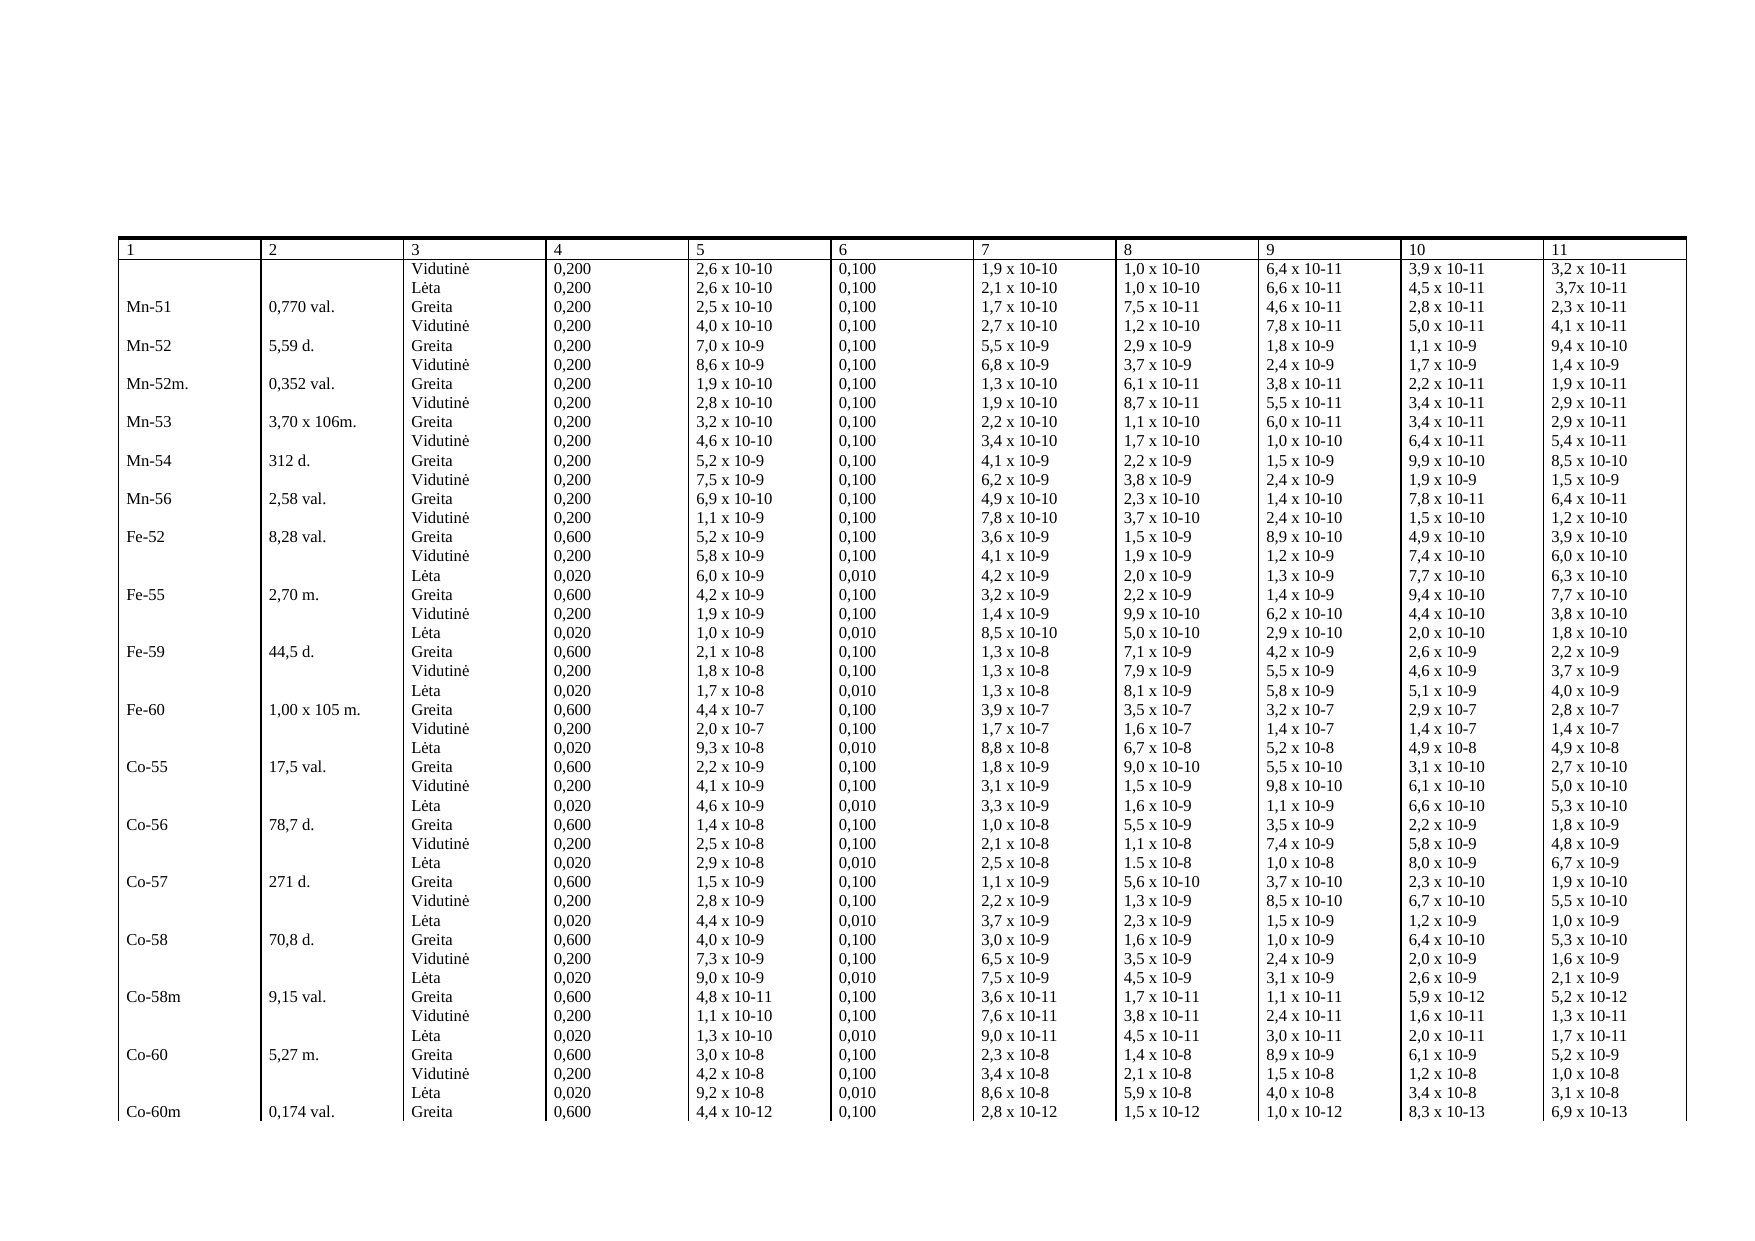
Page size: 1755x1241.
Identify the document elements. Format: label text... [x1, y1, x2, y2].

table_cell 8,5 x 10-10 [1259, 891, 1400, 910]
table_cell 6,1 x 10-9 [1402, 1045, 1543, 1064]
table_cell 1,0 x 10-8 [1259, 853, 1400, 872]
table_cell Greita [404, 450, 545, 469]
table_cell 0,200 [547, 278, 688, 297]
table_cell 8,0 x 10-9 [1402, 853, 1543, 872]
table_cell [119, 508, 260, 527]
table_cell 4,9 x 10-8 [1402, 738, 1543, 757]
table_cell 1,5 x 10-9 [1259, 910, 1400, 929]
table_cell Lėta [404, 795, 545, 814]
table_cell 4,8 x 10-11 [689, 987, 830, 1006]
table_cell 8,6 x 10-9 [689, 355, 830, 374]
table_cell 0,100 [832, 891, 973, 910]
table_cell 4,2 x 10-9 [974, 565, 1115, 584]
table_cell Vidutinė [404, 393, 545, 412]
table_cell [262, 968, 403, 987]
table_cell 4,5 x 10-9 [1117, 968, 1258, 987]
table_cell 0,100 [832, 1006, 973, 1025]
table_cell 0,600 [547, 585, 688, 604]
table_cell 6,2 x 10-9 [974, 470, 1115, 489]
table_cell 5,4 x 10-11 [1544, 431, 1686, 450]
table_cell 2,9 x 10-11 [1544, 412, 1686, 431]
table_cell 2,8 x 10-10 [689, 393, 830, 412]
table_cell 4,1 x 10-9 [689, 776, 830, 795]
table_cell 1,0 x 10-9 [1259, 930, 1400, 949]
table_cell [262, 795, 403, 814]
table_cell Vidutinė [404, 604, 545, 623]
table_cell 1,3 x 10-10 [689, 1025, 830, 1044]
table_cell 7,5 x 10-9 [689, 470, 830, 489]
table_cell Greita [404, 987, 545, 1006]
table_cell 2,0 x 10-7 [689, 719, 830, 738]
table_cell 1,0 x 10-9 [689, 623, 830, 642]
table_cell 3,7 x 10-9 [1117, 355, 1258, 374]
table_cell 0,200 [547, 1064, 688, 1083]
table_cell 2,9 x 10-8 [689, 853, 830, 872]
table_cell 0,100 [832, 642, 973, 661]
table_cell [262, 355, 403, 374]
table_cell 1,3 x 10-10 [974, 374, 1115, 393]
table_cell Mn-56 [119, 489, 260, 508]
table_cell 78,7 d. [262, 815, 403, 834]
table_cell 3,9 x 10-10 [1544, 527, 1686, 546]
table_cell 6,0 x 10-10 [1544, 546, 1686, 565]
table_cell 2,3 x 10-11 [1544, 297, 1686, 316]
table_cell 1,7 x 10-10 [974, 297, 1115, 316]
table_cell 1,1 x 10-11 [1259, 987, 1400, 1006]
table_cell 0,100 [832, 719, 973, 738]
table_cell 0,100 [832, 316, 973, 335]
table_cell 3,1 x 10-8 [1544, 1083, 1686, 1102]
table_cell 1,3 x 10-8 [974, 661, 1115, 680]
table_cell 271 d. [262, 872, 403, 891]
table_cell 0,770 val. [262, 297, 403, 316]
table_cell [262, 719, 403, 738]
table_cell 1,0 x 10-8 [1544, 1064, 1686, 1083]
table_cell 0,100 [832, 1102, 973, 1121]
table_cell Lėta [404, 910, 545, 929]
table_cell 1,2 x 10-10 [1544, 508, 1686, 527]
table_cell 5,5 x 10-9 [1117, 815, 1258, 834]
table_cell [262, 738, 403, 757]
table_cell [262, 565, 403, 584]
table_cell Vidutinė [404, 316, 545, 335]
table_cell 1,7 x 10-11 [1117, 987, 1258, 1006]
table_header 7 [974, 240, 1115, 259]
table_cell Mn-52m. [119, 374, 260, 393]
table_cell [262, 910, 403, 929]
table_cell 1,8 x 10-8 [689, 661, 830, 680]
table_cell 5,2 x 10-8 [1259, 738, 1400, 757]
table_cell Greita [404, 815, 545, 834]
table_cell [119, 393, 260, 412]
table_cell 4,0 x 10-9 [689, 930, 830, 949]
table_cell 9,8 x 10-10 [1259, 776, 1400, 795]
table_cell Vidutinė [404, 776, 545, 795]
table_cell 3,6 x 10-9 [974, 527, 1115, 546]
table_cell [119, 546, 260, 565]
table_cell 0,200 [547, 393, 688, 412]
table_cell 1,7 x 10-11 [1544, 1025, 1686, 1044]
table_cell Co-58m [119, 987, 260, 1006]
table_cell 0,020 [547, 565, 688, 584]
table_cell 8,5 x 10-10 [974, 623, 1115, 642]
table_cell 1,3 x 10-8 [974, 642, 1115, 661]
table_cell 9,4 x 10-10 [1402, 585, 1543, 604]
table_cell 2,5 x 10-10 [689, 297, 830, 316]
table_cell 1,9 x 10-10 [689, 374, 830, 393]
table_cell 0,100 [832, 278, 973, 297]
table_cell [262, 470, 403, 489]
table_cell 1,7 x 10-7 [974, 719, 1115, 738]
table_cell 2,2 x 10-11 [1402, 374, 1543, 393]
table_cell 0,100 [832, 527, 973, 546]
table_cell 0,010 [832, 910, 973, 929]
table_cell 0,010 [832, 680, 973, 699]
table_cell 1,1 x 10-9 [974, 872, 1115, 891]
table_cell 4,5 x 10-11 [1402, 278, 1543, 297]
table_cell 0,020 [547, 795, 688, 814]
table_header 5 [689, 240, 830, 259]
table_cell 0,200 [547, 604, 688, 623]
table_cell 2,8 x 10-12 [974, 1102, 1115, 1121]
table_cell 1,2 x 10-8 [1402, 1064, 1543, 1083]
table_cell 3,4 x 10-8 [1402, 1083, 1543, 1102]
table_cell Vidutinė [404, 260, 545, 278]
table_cell 0,200 [547, 489, 688, 508]
table_cell 0,100 [832, 661, 973, 680]
table_cell 2,2 x 10-10 [974, 412, 1115, 431]
table_cell 5,2 x 10-9 [689, 527, 830, 546]
table_cell 0,100 [832, 930, 973, 949]
table_cell 2,1 x 10-8 [974, 834, 1115, 853]
table_cell [119, 1064, 260, 1083]
table_cell 1,2 x 10-9 [1259, 546, 1400, 565]
table_cell 4,1 x 10-9 [974, 546, 1115, 565]
table_cell 4,0 x 10-9 [1544, 680, 1686, 699]
table_cell 8,5 x 10-10 [1544, 450, 1686, 469]
table_cell 1,0 x 10-10 [1259, 431, 1400, 450]
table_cell 0,200 [547, 260, 688, 278]
table_cell 5,9 x 10-12 [1402, 987, 1543, 1006]
table_header 1 [119, 240, 260, 259]
table_cell 2,2 x 10-9 [1117, 450, 1258, 469]
table_cell 0,100 [832, 431, 973, 450]
table_cell 0,600 [547, 1102, 688, 1121]
table_cell Vidutinė [404, 891, 545, 910]
table_cell Vidutinė [404, 1006, 545, 1025]
table_cell 5,2 x 10-9 [1544, 1045, 1686, 1064]
table_cell 4,4 x 10-9 [689, 910, 830, 929]
table_cell 2,9 x 10-7 [1402, 700, 1543, 719]
table_cell 0,010 [832, 853, 973, 872]
table_cell 2,9 x 10-11 [1544, 393, 1686, 412]
table_cell Greita [404, 642, 545, 661]
table_cell 1,4 x 10-7 [1259, 719, 1400, 738]
table_cell 1,6 x 10-9 [1117, 930, 1258, 949]
table_cell 0,010 [832, 623, 973, 642]
table_cell Greita [404, 297, 545, 316]
table_cell [262, 949, 403, 968]
table_cell Greita [404, 757, 545, 776]
table_cell 4,5 x 10-11 [1117, 1025, 1258, 1044]
table_cell 2,7 x 10-10 [974, 316, 1115, 335]
table_cell 4,1 x 10-11 [1544, 316, 1686, 335]
table_cell 0,100 [832, 1045, 973, 1064]
table_cell 2,4 x 10-9 [1259, 949, 1400, 968]
table_cell 0,200 [547, 450, 688, 469]
table_cell 8,3 x 10-13 [1402, 1102, 1543, 1121]
table_cell 0,200 [547, 508, 688, 527]
table_cell 6,7 x 10-8 [1117, 738, 1258, 757]
table_cell [119, 431, 260, 450]
table_cell Co-57 [119, 872, 260, 891]
table_cell [262, 1025, 403, 1044]
table_cell Vidutinė [404, 1064, 545, 1083]
table_cell 2,3 x 10-10 [1117, 489, 1258, 508]
table_cell Vidutinė [404, 431, 545, 450]
table_cell 0,200 [547, 546, 688, 565]
table_cell 1,4 x 10-8 [689, 815, 830, 834]
table_header 8 [1117, 240, 1258, 259]
table_cell 1,6 x 10-9 [1544, 949, 1686, 968]
table_cell 1,5 x 10-9 [1259, 450, 1400, 469]
table_cell 5,8 x 10-9 [689, 546, 830, 565]
table_cell 3,0 x 10-11 [1259, 1025, 1400, 1044]
table_cell 2,9 x 10-9 [1117, 335, 1258, 354]
table_cell 1,4 x 10-8 [1117, 1045, 1258, 1064]
table_cell 5,5 x 10-9 [974, 335, 1115, 354]
table_cell 3,8 x 10-11 [1259, 374, 1400, 393]
table_cell Greita [404, 412, 545, 431]
table_cell Lėta [404, 1083, 545, 1102]
table_cell [119, 680, 260, 699]
table_cell 0,020 [547, 1025, 688, 1044]
table_cell 2,2 x 10-9 [1544, 642, 1686, 661]
table_cell 1,0 x 10-12 [1259, 1102, 1400, 1121]
table_cell 6,2 x 10-10 [1259, 604, 1400, 623]
table_cell [262, 661, 403, 680]
table_cell 4,9 x 10-10 [974, 489, 1115, 508]
table_cell 4,0 x 10-10 [689, 316, 830, 335]
table_cell [262, 316, 403, 335]
table_cell 1,7 x 10-10 [1117, 431, 1258, 450]
table_cell 1,6 x 10-11 [1402, 1006, 1543, 1025]
table_cell 6,7 x 10-10 [1402, 891, 1543, 910]
table_cell 6,5 x 10-9 [974, 949, 1115, 968]
table_cell 1,9 x 10-10 [974, 260, 1115, 278]
table_cell 0,020 [547, 853, 688, 872]
table_cell 0,100 [832, 335, 973, 354]
table_cell 2,1 x 10-8 [689, 642, 830, 661]
table_cell 0,200 [547, 834, 688, 853]
table_cell [262, 278, 403, 297]
table_cell 0,020 [547, 968, 688, 987]
table_cell [119, 776, 260, 795]
table_cell 1,8 x 10-10 [1544, 623, 1686, 642]
table_cell 5,9 x 10-8 [1117, 1083, 1258, 1102]
table_cell 1,5 x 10-9 [689, 872, 830, 891]
table_cell 5,0 x 10-11 [1402, 316, 1543, 335]
table_cell 4,6 x 10-11 [1259, 297, 1400, 316]
table_cell 2,2 x 10-9 [689, 757, 830, 776]
table_cell 0,100 [832, 412, 973, 431]
table_cell 0,100 [832, 260, 973, 278]
table_cell 0,010 [832, 968, 973, 987]
table_cell Fe-59 [119, 642, 260, 661]
table_cell 6,0 x 10-11 [1259, 412, 1400, 431]
table_cell 0,100 [832, 470, 973, 489]
table_cell 0,200 [547, 719, 688, 738]
table_cell 0,100 [832, 355, 973, 374]
table_cell 1,8 x 10-9 [1259, 335, 1400, 354]
table_header 3 [404, 240, 545, 259]
table_cell 3,3 x 10-9 [974, 795, 1115, 814]
table_cell 0,100 [832, 508, 973, 527]
table_cell 4,2 x 10-9 [689, 585, 830, 604]
table_cell Co-60m [119, 1102, 260, 1121]
table_cell 0,352 val. [262, 374, 403, 393]
table_cell 3,9 x 10-11 [1402, 260, 1543, 278]
table_cell 3,4 x 10-8 [974, 1064, 1115, 1083]
table_cell 2,5 x 10-8 [974, 853, 1115, 872]
table_cell 4,2 x 10-8 [689, 1064, 830, 1083]
table_cell 6,6 x 10-11 [1259, 278, 1400, 297]
table_cell Vidutinė [404, 355, 545, 374]
table_cell [119, 623, 260, 642]
table_cell 3,5 x 10-7 [1117, 700, 1258, 719]
table_cell 2,1 x 10-8 [1117, 1064, 1258, 1083]
table_cell 1,5 x 10-10 [1402, 508, 1543, 527]
table_cell 2,2 x 10-9 [1117, 585, 1258, 604]
table_cell 1,6 x 10-7 [1117, 719, 1258, 738]
table_cell 1,5 x 10-9 [1117, 776, 1258, 795]
table_cell 2,70 m. [262, 585, 403, 604]
table_cell 6,0 x 10-9 [689, 565, 830, 584]
table_cell [119, 738, 260, 757]
table_cell [262, 623, 403, 642]
table_cell 0,100 [832, 450, 973, 469]
table_cell 3,8 x 10-9 [1117, 470, 1258, 489]
table_cell 1,00 x 105 m. [262, 700, 403, 719]
table_cell [262, 508, 403, 527]
table_cell Vidutinė [404, 508, 545, 527]
table_cell 9,0 x 10-11 [974, 1025, 1115, 1044]
table_cell 3,7 x 10-9 [974, 910, 1115, 929]
table_cell 1,8 x 10-9 [1544, 815, 1686, 834]
table_cell 3,2 x 10-10 [689, 412, 830, 431]
table_cell [119, 853, 260, 872]
table_cell 4,4 x 10-7 [689, 700, 830, 719]
table_cell Lėta [404, 565, 545, 584]
table_cell 5,27 m. [262, 1045, 403, 1064]
table_cell 3,0 x 10-8 [689, 1045, 830, 1064]
table_cell 1,4 x 10-10 [1259, 489, 1400, 508]
table_cell 17,5 val. [262, 757, 403, 776]
table_cell 6,8 x 10-9 [974, 355, 1115, 374]
table_cell 7,1 x 10-9 [1117, 642, 1258, 661]
table_cell Lėta [404, 623, 545, 642]
table_cell 2,58 val. [262, 489, 403, 508]
table_cell 7,3 x 10-9 [689, 949, 830, 968]
table_cell 0,020 [547, 680, 688, 699]
table_cell [119, 719, 260, 738]
table_cell 2,2 x 10-9 [974, 891, 1115, 910]
table_header 11 [1544, 240, 1686, 259]
table_cell 0,010 [832, 1083, 973, 1102]
table_cell Greita [404, 930, 545, 949]
table_cell 0,020 [547, 1083, 688, 1102]
table_cell Lėta [404, 1025, 545, 1044]
table_cell Mn-54 [119, 450, 260, 469]
table_cell 6,3 x 10-10 [1544, 565, 1686, 584]
table_cell 1,9 x 10-9 [1117, 546, 1258, 565]
table_cell 2,3 x 10-9 [1117, 910, 1258, 929]
table_cell 0,100 [832, 1064, 973, 1083]
table_cell 9,3 x 10-8 [689, 738, 830, 757]
table_cell 0,200 [547, 316, 688, 335]
table_cell 0,010 [832, 795, 973, 814]
table_cell Fe-55 [119, 585, 260, 604]
table_cell [262, 834, 403, 853]
table_cell 0,010 [832, 565, 973, 584]
table_header 6 [832, 240, 973, 259]
table_cell 0,600 [547, 757, 688, 776]
table_cell 0,200 [547, 661, 688, 680]
table_cell 0,174 val. [262, 1102, 403, 1121]
table_cell 2,5 x 10-8 [689, 834, 830, 853]
table_cell 0,020 [547, 738, 688, 757]
table_cell Greita [404, 374, 545, 393]
table_cell 7,5 x 10-9 [974, 968, 1115, 987]
table_cell Co-56 [119, 815, 260, 834]
table_cell [262, 853, 403, 872]
table_cell 0,010 [832, 738, 973, 757]
table_cell 2,6 x 10-10 [689, 260, 830, 278]
table_cell 0,100 [832, 393, 973, 412]
table_cell [119, 260, 260, 278]
table_cell 1,0 x 10-10 [1117, 260, 1258, 278]
table_cell 3,4 x 10-11 [1402, 393, 1543, 412]
table_cell 1,1 x 10-9 [1259, 795, 1400, 814]
table_cell 6,9 x 10-13 [1544, 1102, 1686, 1121]
table_cell 0,600 [547, 700, 688, 719]
table_cell 5,6 x 10-10 [1117, 872, 1258, 891]
table_cell 5,0 x 10-10 [1544, 776, 1686, 795]
table_cell 0,600 [547, 815, 688, 834]
table_cell 0,100 [832, 546, 973, 565]
table_cell 7,8 x 10-11 [1259, 316, 1400, 335]
table_cell 1,9 x 10-11 [1544, 374, 1686, 393]
table_cell 3,1 x 10-9 [1259, 968, 1400, 987]
table_cell 3,7 x 10-10 [1117, 508, 1258, 527]
table_cell 3,4 x 10-11 [1402, 412, 1543, 431]
table_cell [119, 834, 260, 853]
table_header 4 [547, 240, 688, 259]
table_cell [262, 776, 403, 795]
table_cell 8,6 x 10-8 [974, 1083, 1115, 1102]
table_cell 8,1 x 10-9 [1117, 680, 1258, 699]
table_cell Greita [404, 585, 545, 604]
table_cell 3,9 x 10-7 [974, 700, 1115, 719]
table_cell 9,0 x 10-10 [1117, 757, 1258, 776]
table_cell 0,200 [547, 374, 688, 393]
table_cell [119, 661, 260, 680]
table_cell 1,9 x 10-10 [974, 393, 1115, 412]
table_cell 1,1 x 10-9 [1402, 335, 1543, 354]
table_cell 1,4 x 10-7 [1402, 719, 1543, 738]
table_cell 0,020 [547, 910, 688, 929]
table_cell [262, 431, 403, 450]
table_cell 0,010 [832, 1025, 973, 1044]
table_cell 0,600 [547, 527, 688, 546]
table_cell 1,1 x 10-8 [1117, 834, 1258, 853]
table_cell 3,4 x 10-10 [974, 431, 1115, 450]
table_cell 0,100 [832, 374, 973, 393]
table_cell Vidutinė [404, 661, 545, 680]
table_cell 44,5 d. [262, 642, 403, 661]
table_cell 3,5 x 10-9 [1259, 815, 1400, 834]
table_cell 0,200 [547, 335, 688, 354]
table_cell [119, 1083, 260, 1102]
table_cell Vidutinė [404, 949, 545, 968]
table_cell 4,1 x 10-9 [974, 450, 1115, 469]
table_header 9 [1259, 240, 1400, 259]
table_cell 3,7 x 10-9 [1544, 661, 1686, 680]
table_cell 1,3 x 10-11 [1544, 1006, 1686, 1025]
table_cell 5,2 x 10-9 [689, 450, 830, 469]
table_cell 5,0 x 10-10 [1117, 623, 1258, 642]
table_cell 3,5 x 10-9 [1117, 949, 1258, 968]
table_cell 0,100 [832, 297, 973, 316]
table_cell 0,600 [547, 987, 688, 1006]
table_cell 3,70 x 106m. [262, 412, 403, 431]
table_cell 1,5 x 10-8 [1259, 1064, 1400, 1083]
table_cell 7,0 x 10-9 [689, 335, 830, 354]
table_cell 4,8 x 10-9 [1544, 834, 1686, 853]
table_cell [119, 565, 260, 584]
table_cell 2,6 x 10-10 [689, 278, 830, 297]
table_cell 2,2 x 10-9 [1402, 815, 1543, 834]
table_cell 4,4 x 10-10 [1402, 604, 1543, 623]
table_cell [262, 891, 403, 910]
table_cell [119, 949, 260, 968]
table_cell Lėta [404, 853, 545, 872]
table_cell 1,3 x 10-9 [1117, 891, 1258, 910]
table_cell 9,2 x 10-8 [689, 1083, 830, 1102]
table_cell 5,2 x 10-12 [1544, 987, 1686, 1006]
table_cell 1,5 x 10-12 [1117, 1102, 1258, 1121]
table_cell [119, 968, 260, 987]
table_cell 0,020 [547, 623, 688, 642]
table_cell Co-55 [119, 757, 260, 776]
table_cell Greita [404, 700, 545, 719]
table_cell Vidutinė [404, 470, 545, 489]
table_cell 1,4 x 10-9 [1259, 585, 1400, 604]
table_cell 0,200 [547, 891, 688, 910]
table_cell 0,100 [832, 757, 973, 776]
table_cell 1,6 x 10-9 [1117, 795, 1258, 814]
table_cell 8,8 x 10-8 [974, 738, 1115, 757]
table_cell 1,9 x 10-9 [689, 604, 830, 623]
table_cell 9,4 x 10-10 [1544, 335, 1686, 354]
table_cell 1,8 x 10-9 [974, 757, 1115, 776]
table_cell 0,100 [832, 949, 973, 968]
table_cell 5,5 x 10-11 [1259, 393, 1400, 412]
table_cell 6,4 x 10-11 [1544, 489, 1686, 508]
table_cell 8,9 x 10-10 [1259, 527, 1400, 546]
table_cell Greita [404, 872, 545, 891]
table_cell 9,9 x 10-10 [1402, 450, 1543, 469]
table_cell 0,600 [547, 1045, 688, 1064]
table_cell 0,100 [832, 872, 973, 891]
table_cell 0,600 [547, 872, 688, 891]
table_cell [262, 1006, 403, 1025]
table_cell 6,9 x 10-10 [689, 489, 830, 508]
table_cell 0,200 [547, 470, 688, 489]
table_cell 3,7x 10-11 [1544, 278, 1686, 297]
table_cell 8,28 val. [262, 527, 403, 546]
table_cell 2,8 x 10-11 [1402, 297, 1543, 316]
table_cell Mn-52 [119, 335, 260, 354]
table_cell 3,8 x 10-10 [1544, 604, 1686, 623]
table_cell 5,5 x 10-9 [1259, 661, 1400, 680]
table_cell 6,7 x 10-9 [1544, 853, 1686, 872]
table_cell 5,8 x 10-9 [1402, 834, 1543, 853]
table_cell [119, 1006, 260, 1025]
table_cell [262, 393, 403, 412]
table_cell 2,8 x 10-9 [689, 891, 830, 910]
table_cell 9,15 val. [262, 987, 403, 1006]
table_cell 5,3 x 10-10 [1544, 930, 1686, 949]
table_cell 0,100 [832, 604, 973, 623]
table_cell 1,1 x 10-9 [689, 508, 830, 527]
table_cell [119, 891, 260, 910]
table_cell [119, 278, 260, 297]
table_cell [119, 316, 260, 335]
table_cell 3,8 x 10-11 [1117, 1006, 1258, 1025]
table_cell 2,4 x 10-9 [1259, 355, 1400, 374]
table_cell Vidutinė [404, 546, 545, 565]
table_cell Greita [404, 1045, 545, 1064]
table_cell 2,4 x 10-10 [1259, 508, 1400, 527]
table_cell 6,1 x 10-10 [1402, 776, 1543, 795]
table_cell 5,5 x 10-10 [1544, 891, 1686, 910]
table_cell 2,8 x 10-7 [1544, 700, 1686, 719]
table_cell Greita [404, 489, 545, 508]
table_cell 5,59 d. [262, 335, 403, 354]
table_cell Lėta [404, 968, 545, 987]
table_cell 9,9 x 10-10 [1117, 604, 1258, 623]
table_cell 1,1 x 10-10 [689, 1006, 830, 1025]
table_cell 0,200 [547, 776, 688, 795]
table_cell 8,7 x 10-11 [1117, 393, 1258, 412]
table_cell 6,4 x 10-10 [1402, 930, 1543, 949]
table_cell 1,5 x 10-9 [1117, 527, 1258, 546]
table_cell 0,600 [547, 642, 688, 661]
table_cell 2,3 x 10-8 [974, 1045, 1115, 1064]
table_cell Fe-60 [119, 700, 260, 719]
table_cell 1,2 x 10-10 [1117, 316, 1258, 335]
table_cell [119, 604, 260, 623]
table_cell Co-60 [119, 1045, 260, 1064]
table_cell 9,0 x 10-9 [689, 968, 830, 987]
table_cell 2,6 x 10-9 [1402, 968, 1543, 987]
table_cell 7,6 x 10-11 [974, 1006, 1115, 1025]
table_cell 312 d. [262, 450, 403, 469]
table_cell 2,4 x 10-9 [1259, 470, 1400, 489]
table_cell 6,4 x 10-11 [1259, 260, 1400, 278]
table_cell 2,1 x 10-10 [974, 278, 1115, 297]
table_cell 7,8 x 10-10 [974, 508, 1115, 527]
table_cell Greita [404, 527, 545, 546]
table_cell 2,0 x 10-11 [1402, 1025, 1543, 1044]
table_cell Lėta [404, 738, 545, 757]
table_cell 1,0 x 10-10 [1117, 278, 1258, 297]
table_cell 2,9 x 10-10 [1259, 623, 1400, 642]
table_cell 0,200 [547, 949, 688, 968]
table_cell 0,100 [832, 834, 973, 853]
table_cell 1,7 x 10-9 [1402, 355, 1543, 374]
table_cell 0,200 [547, 355, 688, 374]
table_cell 4,0 x 10-8 [1259, 1083, 1400, 1102]
table_cell [119, 355, 260, 374]
table_cell 1,4 x 10-9 [1544, 355, 1686, 374]
table_cell 1,3 x 10-9 [1259, 565, 1400, 584]
table_cell 3,1 x 10-10 [1402, 757, 1543, 776]
table_cell 1,5 x 10-9 [1544, 470, 1686, 489]
table_cell 5,3 x 10-10 [1544, 795, 1686, 814]
table_cell Lėta [404, 680, 545, 699]
table_cell 7,9 x 10-9 [1117, 661, 1258, 680]
table_cell [262, 604, 403, 623]
table_cell Vidutinė [404, 834, 545, 853]
table_cell 0,200 [547, 1006, 688, 1025]
table_cell 5,8 x 10-9 [1259, 680, 1400, 699]
table_cell 7,8 x 10-11 [1402, 489, 1543, 508]
table_cell [119, 470, 260, 489]
table_cell [262, 1064, 403, 1083]
table_cell 2,1 x 10-9 [1544, 968, 1686, 987]
table_cell 1,0 x 10-9 [1544, 910, 1686, 929]
table_cell [262, 680, 403, 699]
table_cell [119, 1025, 260, 1044]
table_cell 3,6 x 10-11 [974, 987, 1115, 1006]
table_cell 3,2 x 10-11 [1544, 260, 1686, 278]
table_cell 6,6 x 10-10 [1402, 795, 1543, 814]
table_cell 4,9 x 10-10 [1402, 527, 1543, 546]
table_cell 0,200 [547, 412, 688, 431]
table_cell 70,8 d. [262, 930, 403, 949]
table_cell [119, 910, 260, 929]
table_cell Mn-53 [119, 412, 260, 431]
table_cell 0,100 [832, 489, 973, 508]
table_cell Greita [404, 335, 545, 354]
table_cell 3,7 x 10-10 [1259, 872, 1400, 891]
table_cell 4,6 x 10-9 [1402, 661, 1543, 680]
table_cell 0,100 [832, 700, 973, 719]
table_header 2 [262, 240, 403, 259]
table_cell Co-58 [119, 930, 260, 949]
table_cell Mn-51 [119, 297, 260, 316]
table_cell 3,2 x 10-7 [1259, 700, 1400, 719]
table_cell 3,2 x 10-9 [974, 585, 1115, 604]
table_cell 1,7 x 10-8 [689, 680, 830, 699]
table_cell 4,2 x 10-9 [1259, 642, 1400, 661]
table_cell 0,100 [832, 585, 973, 604]
table_cell 1,2 x 10-9 [1402, 910, 1543, 929]
table_cell 2,0 x 10-10 [1402, 623, 1543, 642]
table_cell 1,1 x 10-10 [1117, 412, 1258, 431]
table_cell Fe-52 [119, 527, 260, 546]
table_cell 4,6 x 10-9 [689, 795, 830, 814]
table_cell [262, 260, 403, 278]
table_cell 6,4 x 10-11 [1402, 431, 1543, 450]
table_cell Greita [404, 1102, 545, 1121]
table_cell 1,9 x 10-10 [1544, 872, 1686, 891]
table_cell 2,0 x 10-9 [1117, 565, 1258, 584]
table_cell 0,600 [547, 930, 688, 949]
table_cell 5,5 x 10-10 [1259, 757, 1400, 776]
table_cell 7,7 x 10-10 [1544, 585, 1686, 604]
table_cell 2,6 x 10-9 [1402, 642, 1543, 661]
table_cell 5,1 x 10-9 [1402, 680, 1543, 699]
table_cell 1,9 x 10-9 [1402, 470, 1543, 489]
table_cell 1,0 x 10-8 [974, 815, 1115, 834]
table_cell 6,1 x 10-11 [1117, 374, 1258, 393]
table_cell 0,200 [547, 431, 688, 450]
table_cell 3,0 x 10-9 [974, 930, 1115, 949]
table_cell 4,6 x 10-10 [689, 431, 830, 450]
table_cell 2,4 x 10-11 [1259, 1006, 1400, 1025]
table_cell Lėta [404, 278, 545, 297]
table_cell [262, 546, 403, 565]
table_cell 2,7 x 10-10 [1544, 757, 1686, 776]
table_cell 7,7 x 10-10 [1402, 565, 1543, 584]
table_cell 7,5 x 10-11 [1117, 297, 1258, 316]
table_cell 7,4 x 10-9 [1259, 834, 1400, 853]
table_cell 0,100 [832, 987, 973, 1006]
table_cell Vidutinė [404, 719, 545, 738]
table_cell 0,100 [832, 776, 973, 795]
table_cell 2,0 x 10-9 [1402, 949, 1543, 968]
table_cell 4,4 x 10-12 [689, 1102, 830, 1121]
table_cell 0,200 [547, 297, 688, 316]
table_cell [262, 1083, 403, 1102]
table_cell 3,1 x 10-9 [974, 776, 1115, 795]
table_cell 1,4 x 10-9 [974, 604, 1115, 623]
table_cell 2,3 x 10-10 [1402, 872, 1543, 891]
table_cell 1.5 x 10-8 [1117, 853, 1258, 872]
table_cell 1,4 x 10-7 [1544, 719, 1686, 738]
table_cell [119, 795, 260, 814]
table_cell 7,4 x 10-10 [1402, 546, 1543, 565]
table_cell 4,9 x 10-8 [1544, 738, 1686, 757]
table_cell 0,100 [832, 815, 973, 834]
table_cell 1,3 x 10-8 [974, 680, 1115, 699]
table_header 10 [1402, 240, 1543, 259]
table_cell 8,9 x 10-9 [1259, 1045, 1400, 1064]
